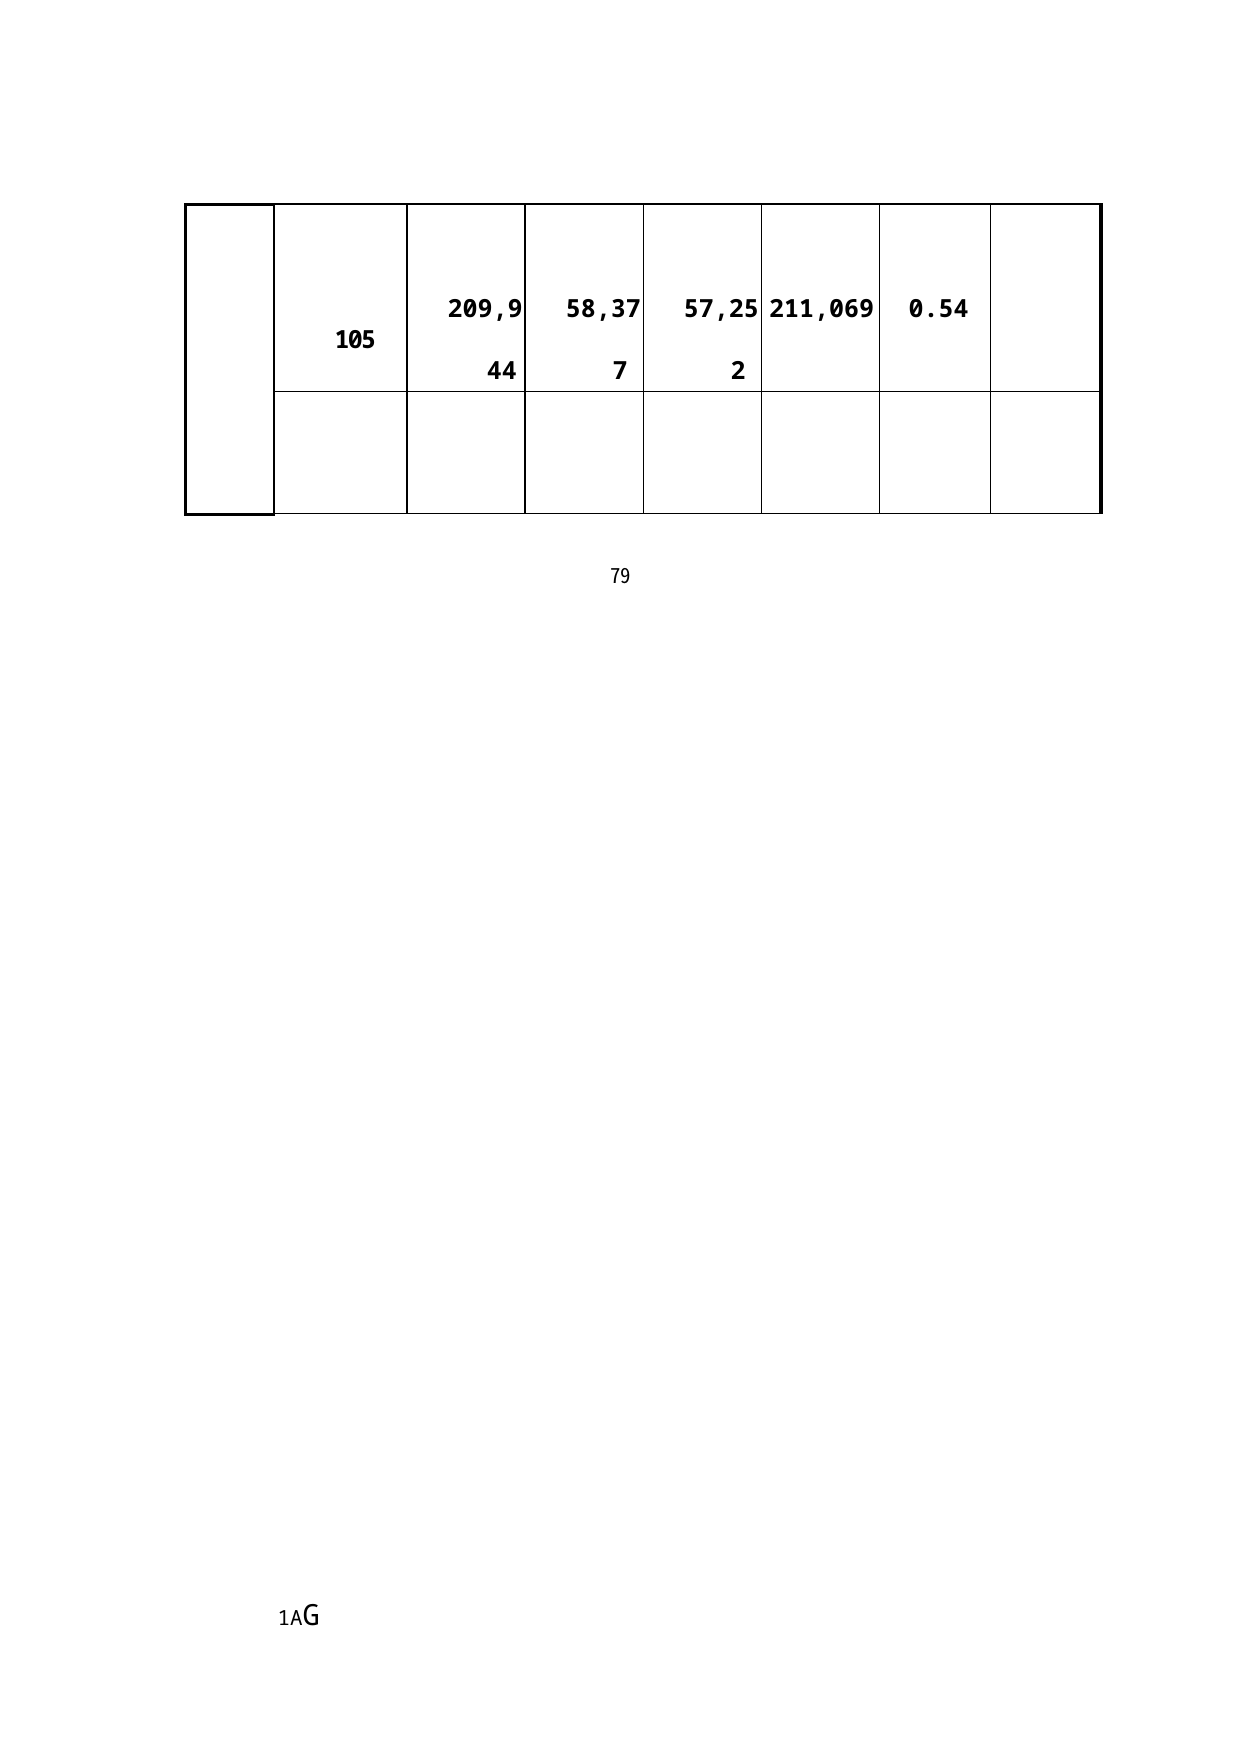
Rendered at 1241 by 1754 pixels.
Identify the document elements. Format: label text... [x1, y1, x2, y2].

table_cell [991, 392, 1099, 513]
table_cell 58,377 [526, 205, 643, 391]
table_cell [762, 392, 879, 513]
table_cell 209,944 [408, 205, 524, 391]
table_cell 0.54 [880, 205, 990, 391]
table_cell [526, 392, 643, 513]
table_cell 57,252 [644, 205, 761, 391]
table_cell [187, 206, 273, 513]
table_cell 105 [275, 205, 406, 391]
table_cell [275, 392, 406, 513]
table_cell [880, 392, 990, 513]
table_cell [644, 392, 761, 513]
table_cell [991, 205, 1099, 391]
table_cell [408, 392, 524, 513]
table_cell 211,069 [762, 205, 879, 391]
